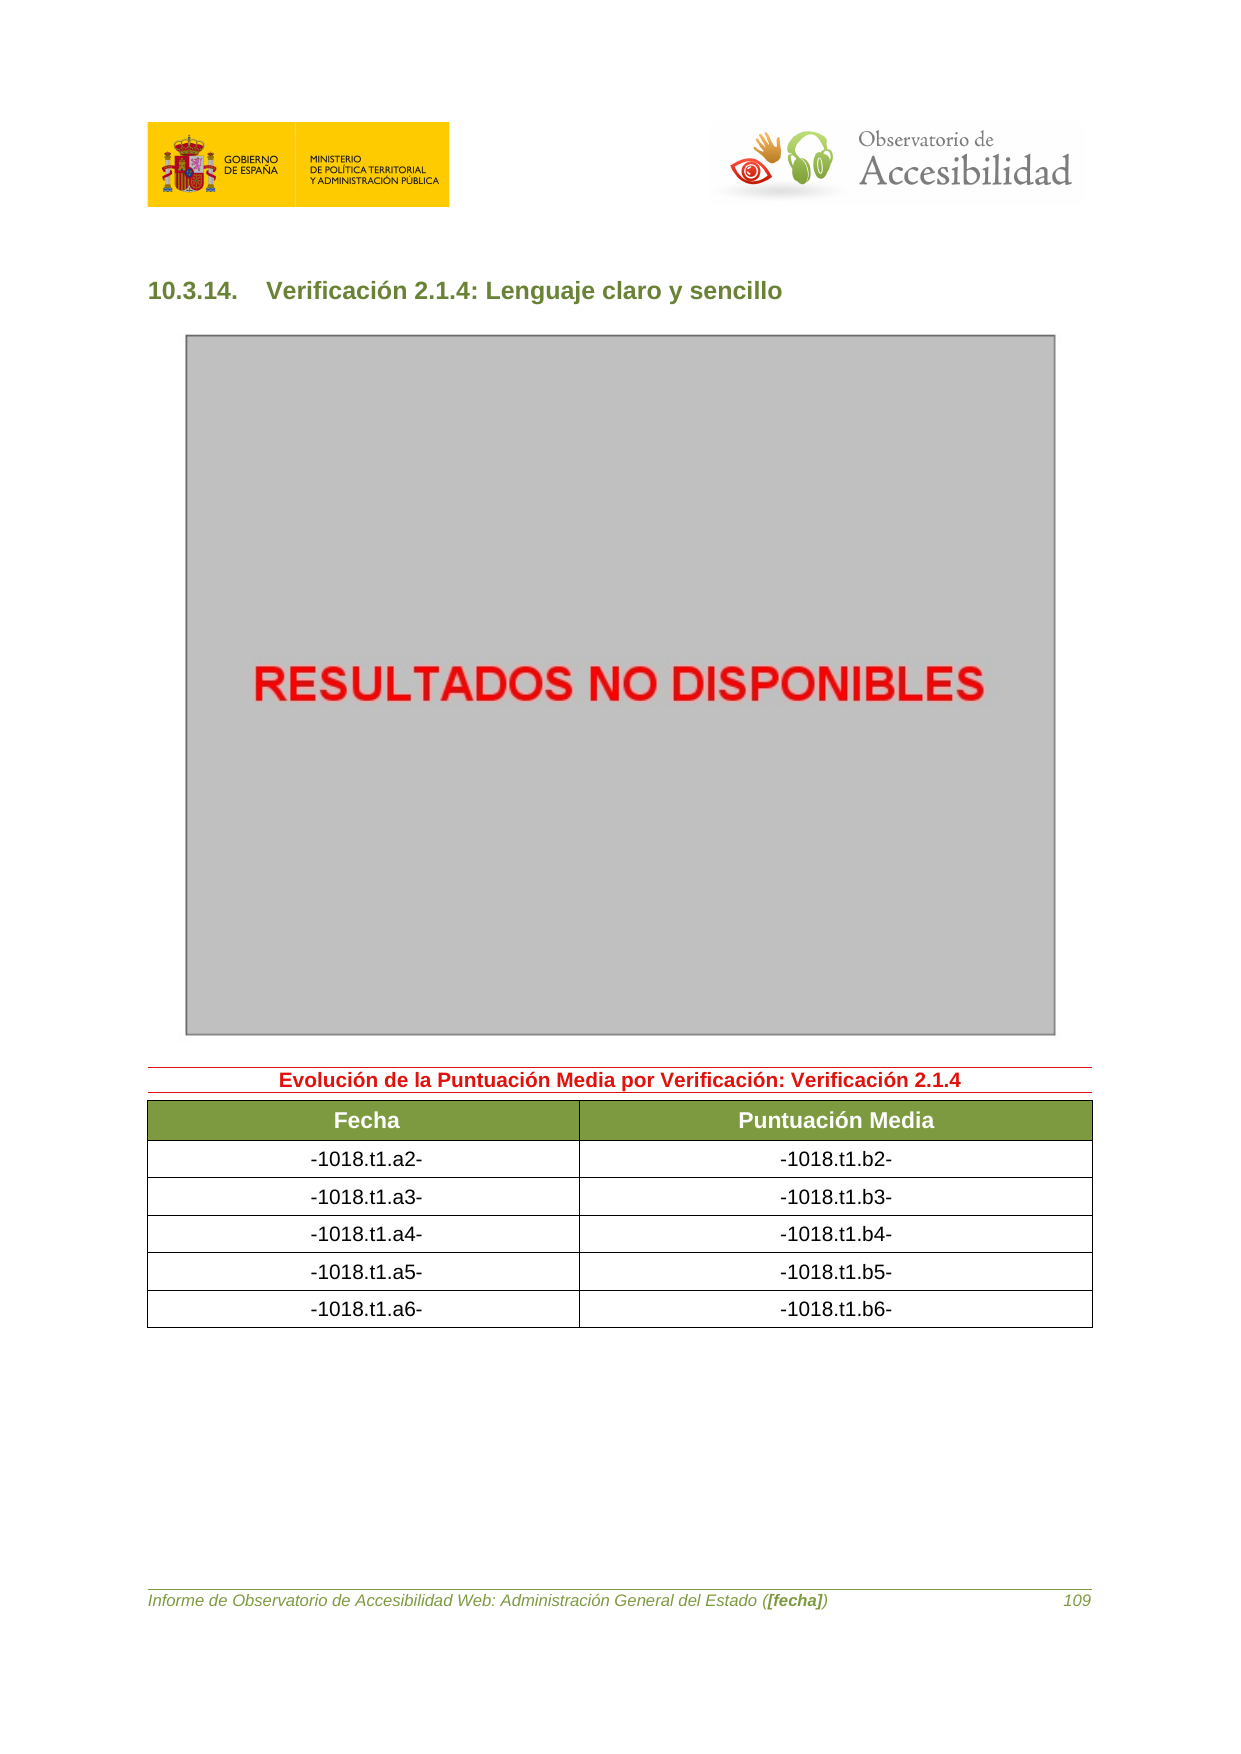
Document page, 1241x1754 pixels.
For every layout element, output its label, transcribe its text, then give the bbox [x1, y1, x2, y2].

table_cell -1018.t1.a4- [148, 1216, 579, 1252]
table_cell -1018.t1.b2- [580, 1141, 1092, 1177]
table_cell -1018.t1.b5- [580, 1253, 1092, 1290]
table_cell -1018.t1.a5- [148, 1253, 579, 1290]
text Evolución de la Puntuación Media por Verificación: Verificación 2.1.4 [148, 1068, 1092, 1092]
table_cell -1018.t1.b3- [580, 1178, 1092, 1215]
list Verificación 2.1.4: Lenguaje claro y sencillo [148, 276, 1092, 304]
table_cell -1018.t1.b4- [580, 1216, 1092, 1252]
table_cell -1018.t1.a6- [148, 1291, 579, 1327]
table_header Fecha [148, 1101, 579, 1140]
table_header Puntuación Media [580, 1101, 1092, 1140]
table_cell -1018.t1.a3- [148, 1178, 579, 1215]
table_cell -1018.t1.a2- [148, 1141, 579, 1177]
table_cell -1018.t1.b6- [580, 1291, 1092, 1327]
